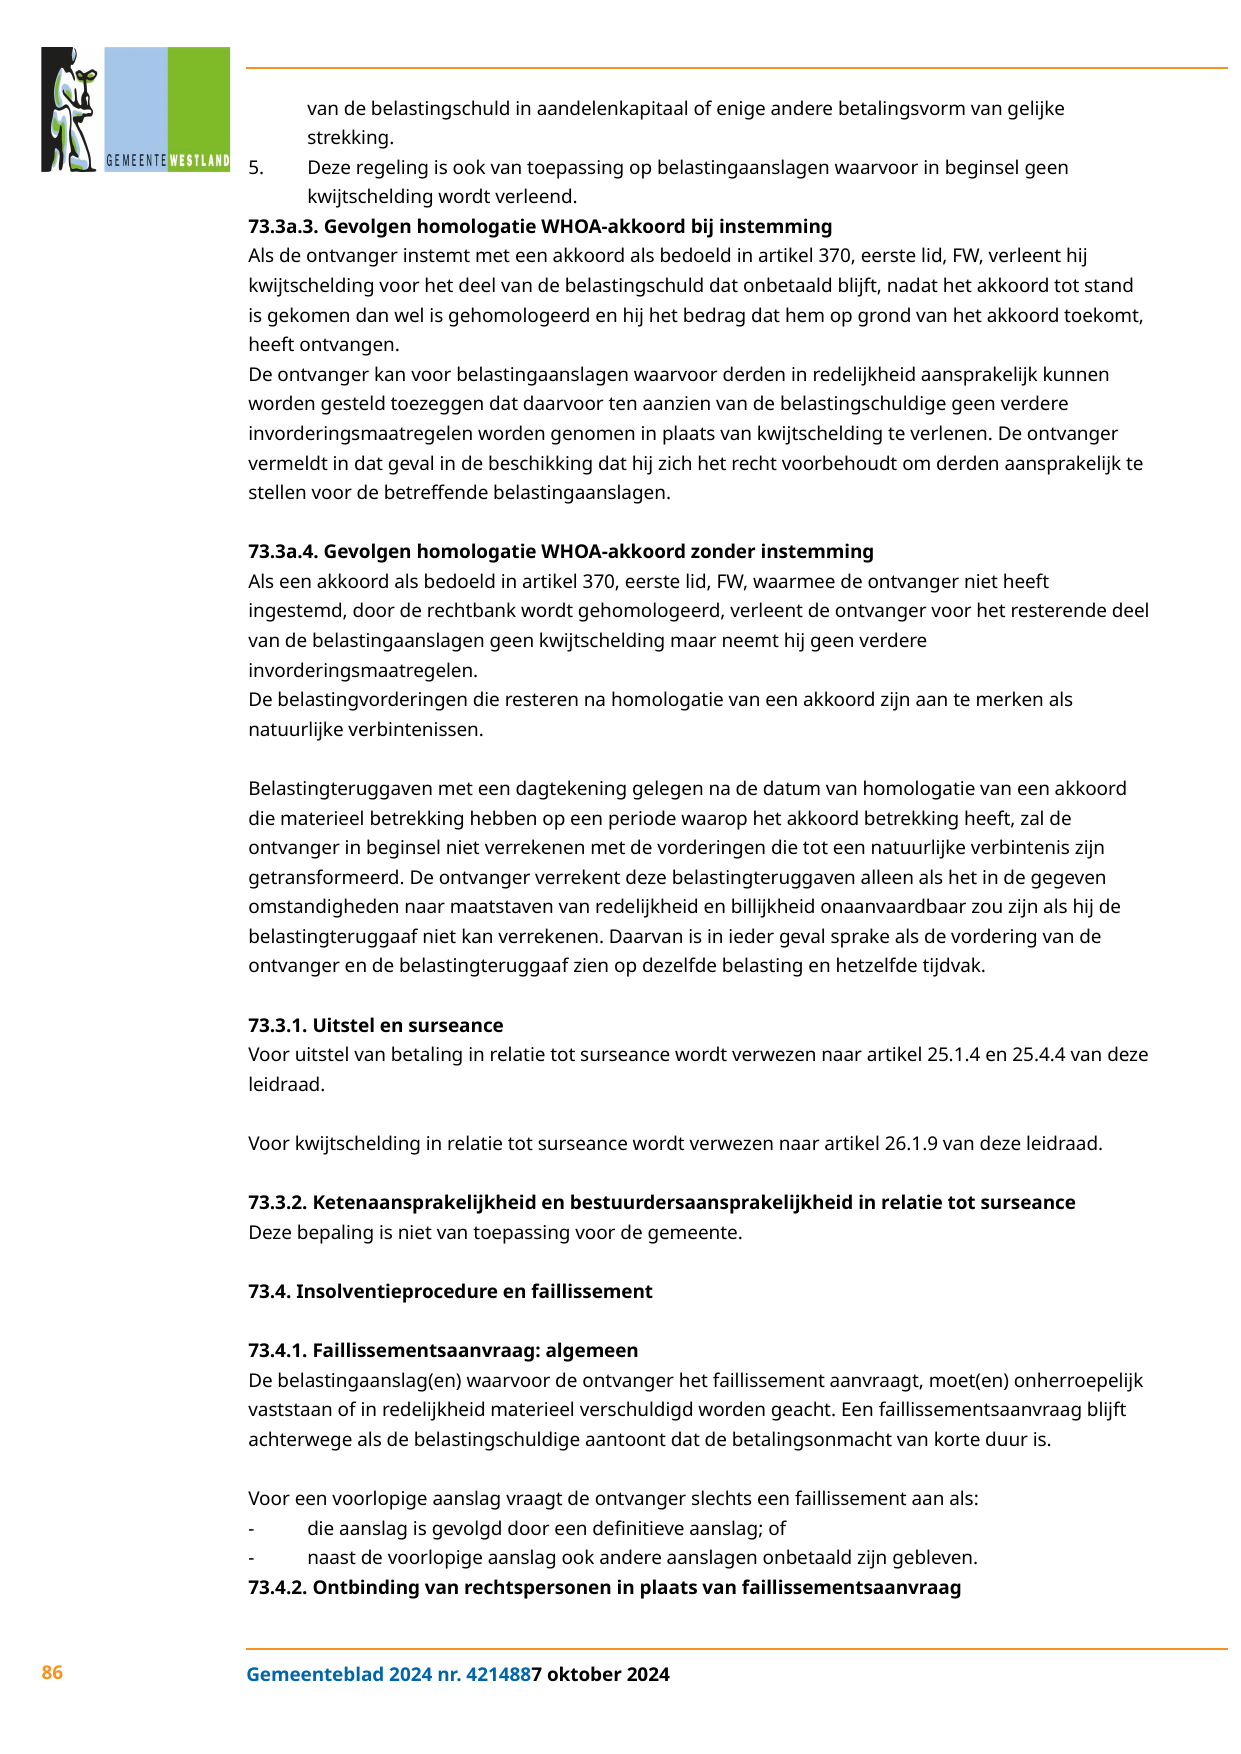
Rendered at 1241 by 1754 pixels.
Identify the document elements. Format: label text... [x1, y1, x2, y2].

text Voor kwijtschelding in relatie tot surseance wordt verwezen naar artikel 26.1.9 van deze leidraad. [248, 1130, 1152, 1156]
text Belastingteruggaven met een dagtekening gelegen na de datum van homologatie van een akkoord die materieel betrekking hebben op een periode waarop het akkoord betrekking heeft, zal de ontvanger in beginsel niet verrekenen met de vorderingen die tot een natuurlijke verbintenis zijn getransformeerd. De ontvanger verrekent deze belastingteruggaven alleen als het in de gegeven omstandigheden naar maatstaven van redelijkheid en billijkheid onaanvaardbaar zou zijn als hij de belastingteruggaaf niet kan verrekenen. Daarvan is in ieder geval sprake als de vordering van de ontvanger en de belastingteruggaaf zien op dezelfde belasting en hetzelfde tijdvak. [248, 775, 1152, 978]
text Voor een voorlopige aanslag vraagt de ontvanger slechts een faillissement aan als: [248, 1485, 1152, 1511]
text 73.3a.3. Gevolgen homologatie WHOA-akkoord bij instemming [248, 213, 1152, 239]
text Als een akkoord als bedoeld in artikel 370, eerste lid, FW, waarmee de ontvanger niet heeft ingestemd, door de rechtbank wordt gehomologeerd, verleent de ontvanger voor het resterende deel van de belastingaanslagen geen kwijtschelding maar neemt hij geen verdere invorderingsmaatregelen. [248, 568, 1152, 683]
list naast de voorlopige aanslag ook andere aanslagen onbetaald zijn gebleven. [248, 1544, 1152, 1570]
text 73.4.1. Faillissementsaanvraag: algemeen [248, 1337, 1152, 1363]
text De ontvanger kan voor belastingaanslagen waarvoor derden in redelijkheid aansprakelijk kunnen [248, 361, 1152, 387]
list die aanslag is gevolgd door een definitieve aanslag; of [248, 1515, 1152, 1541]
picture [41, 47, 231, 172]
text Als de ontvanger instemt met een akkoord als bedoeld in artikel 370, eerste lid, FW, verleent hij kwijtschelding voor het deel van de belastingschuld dat onbetaald blijft, nadat het akkoord tot stand is gekomen dan wel is gehomologeerd en hij het bedrag dat hem op grond van het akkoord toekomt, heeft ontvangen. [248, 243, 1152, 357]
list van de belastingschuld in aandelenkapitaal of enige andere betalingsvorm van gelijke strekking. [248, 95, 1152, 150]
text 73.3.1. Uitstel en surseance [248, 1012, 1152, 1038]
text 73.4.2. Ontbinding van rechtspersonen in plaats van faillissementsaanvraag [248, 1574, 1152, 1600]
text De belastingaanslag(en) waarvoor de ontvanger het faillissement aanvraagt, moet(en) onherroepelijk vaststaan of in redelijkheid materieel verschuldigd worden geacht. Een faillissementsaanvraag blijft achterwege als de belastingschuldige aantoont dat de betalingsonmacht van korte duur is. [248, 1367, 1152, 1452]
text 73.4. Insolventieprocedure en faillissement [248, 1278, 1152, 1304]
text worden gesteld toezeggen dat daarvoor ten aanzien van de belastingschuldige geen verdere invorderingsmaatregelen worden genomen in plaats van kwijtschelding te verlenen. De ontvanger vermeldt in dat geval in de beschikking dat hij zich het recht voorbehoudt om derden aansprakelijk te stellen voor de betreffende belastingaanslagen. [248, 391, 1152, 505]
list Deze regeling is ook van toepassing op belastingaanslagen waarvoor in beginsel geen kwijtschelding wordt verleend. [248, 154, 1152, 209]
text Deze bepaling is niet van toepassing voor de gemeente. [248, 1219, 1152, 1245]
text 73.3.2. Ketenaansprakelijkheid en bestuurdersaansprakelijkheid in relatie tot surseance [248, 1189, 1152, 1215]
text Voor uitstel van betaling in relatie tot surseance wordt verwezen naar artikel 25.1.4 en 25.4.4 van deze leidraad. [248, 1041, 1152, 1097]
text 73.3a.4. Gevolgen homologatie WHOA-akkoord zonder instemming [248, 538, 1152, 564]
text De belastingvorderingen die resteren na homologatie van een akkoord zijn aan te merken als natuurlijke verbintenissen. [248, 686, 1152, 742]
